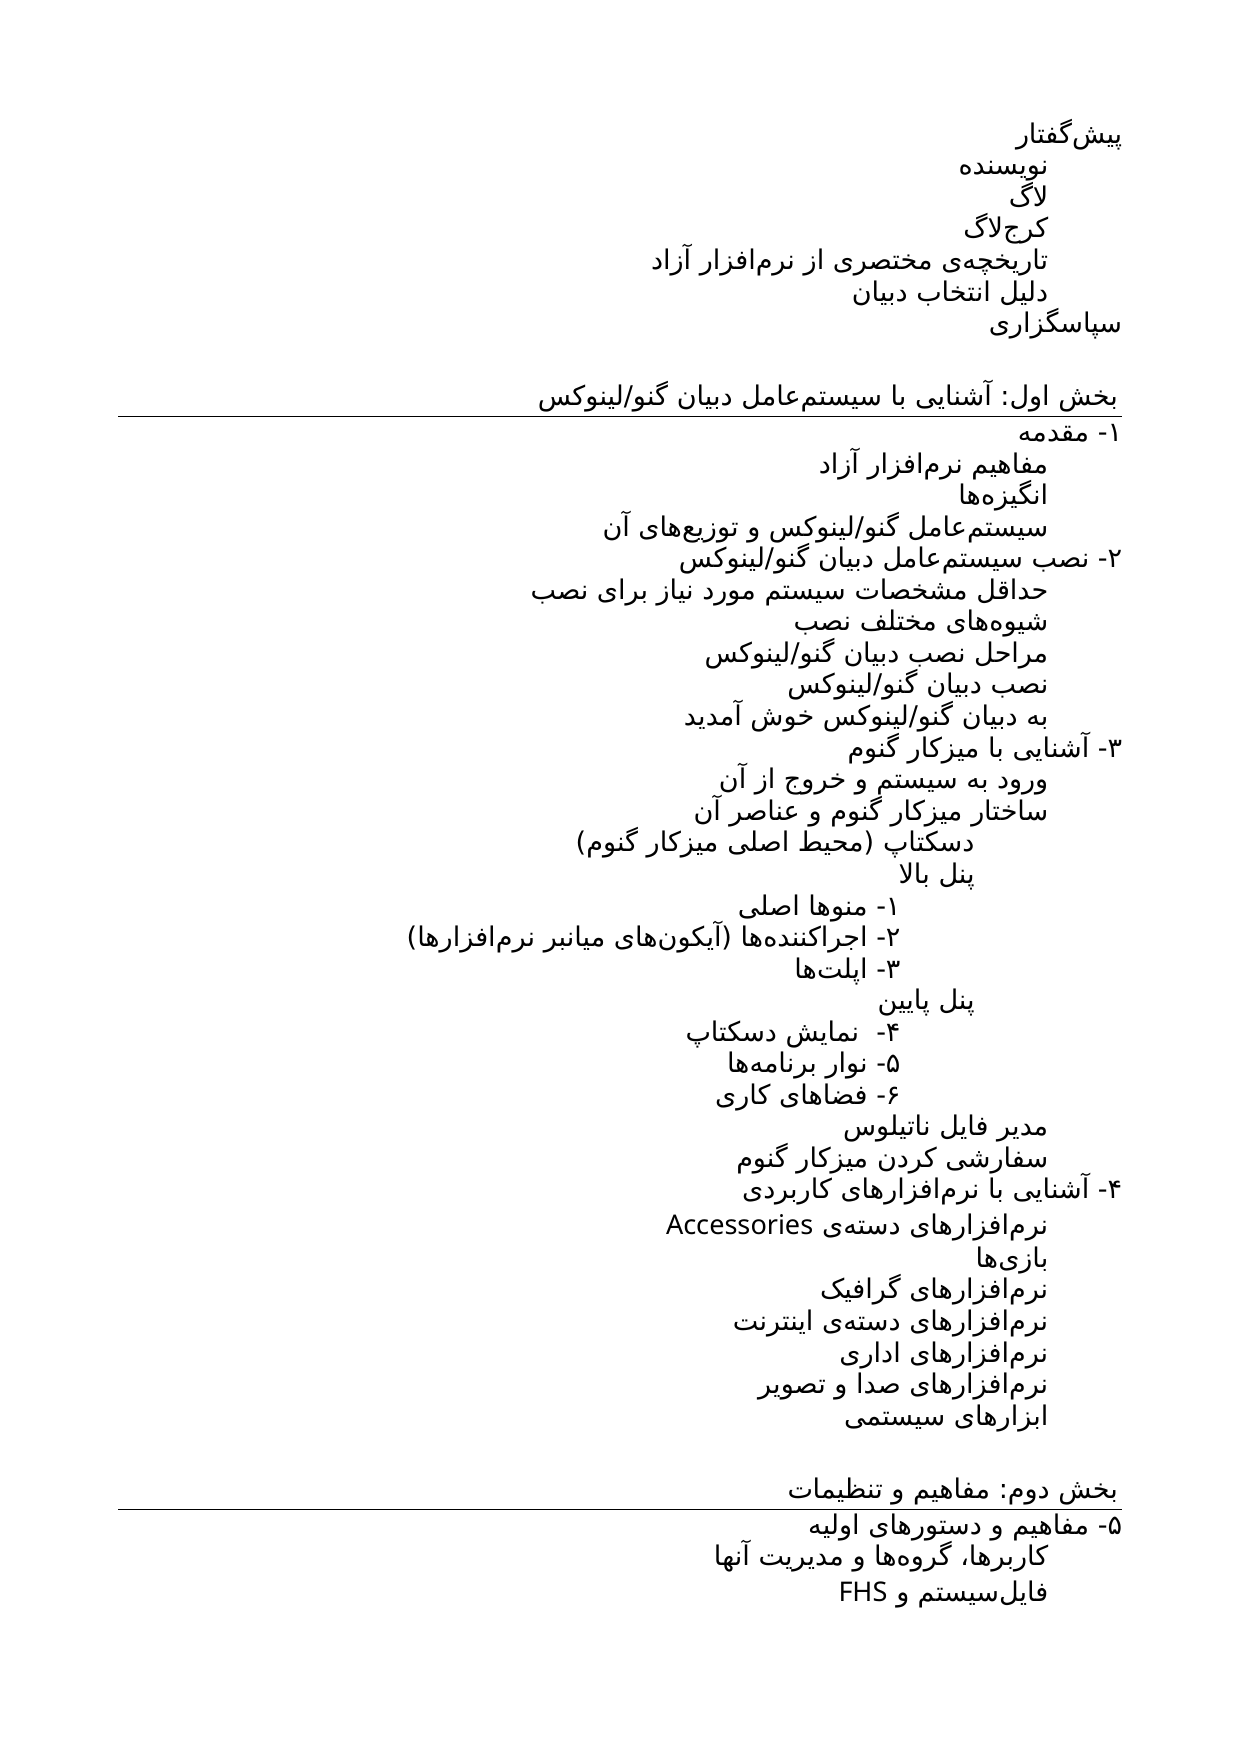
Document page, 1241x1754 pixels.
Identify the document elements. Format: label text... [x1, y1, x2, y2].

text سپاسگزاری [118, 307, 1122, 339]
text ۴- نمایش دسکتاپ [118, 1016, 1122, 1048]
text پنل بالا [118, 858, 1122, 890]
text شیوه‌های مختلف نصب [118, 606, 1122, 637]
text ۱- منوها اصلی [118, 890, 1122, 921]
text لاگ [118, 181, 1122, 213]
text حداقل مشخصات سیستم مورد نیاز برای نصب [118, 574, 1122, 606]
text ۵- مفاهیم و دستورهای اولیه [118, 1510, 1122, 1541]
text به دبیان گنو/لینوکس خوش آمدید [118, 700, 1122, 732]
text ابزارهای سیستمی [118, 1400, 1122, 1432]
text دسکتاپ (محیط اصلی میزکار گنوم) [118, 827, 1122, 858]
text نصب دبیان گنو/لینوکس [118, 669, 1122, 700]
text فایل‌سیستم و FHS [118, 1572, 1122, 1609]
text ورود به سیستم و خروج از آن [118, 763, 1122, 795]
text ۳- اپلت‌ها [118, 953, 1122, 984]
text نرم‌افزارهای دسته‌ی Accessories [118, 1205, 1122, 1242]
text بخش اول: آشنایی با سیستم‌عامل دبیان گنو/لینوکس [118, 376, 1122, 416]
text مراحل نصب دبیان گنو/لینوکس [118, 637, 1122, 669]
text نرم‌افزارهای صدا و تصویر [118, 1368, 1122, 1400]
text ۶- فضا‌های کاری [118, 1079, 1122, 1111]
text نرم‌افزارهای اداری [118, 1337, 1122, 1368]
text پیش‌گفتار [118, 118, 1122, 150]
text پنل پایین [118, 984, 1122, 1016]
text کاربرها، گروه‌ها و مدیریت آنها [118, 1541, 1122, 1572]
text انگیزه‌ها [118, 479, 1048, 511]
text کرج‌لاگ [118, 213, 1122, 244]
text مدیر فایل ناتیلوس [118, 1111, 1122, 1142]
text ۳- آشنایی با میزکار گنوم [118, 732, 1122, 763]
text ۵- نوار برنامه‌ها [118, 1048, 1122, 1079]
text دلیل انتخاب دبیان [118, 276, 1122, 307]
text نویسنده [118, 150, 1122, 181]
text بخش دوم: مفاهیم و تنظیمات [118, 1468, 1122, 1509]
text نرم‌افزارهای گرافیک [118, 1274, 1122, 1305]
text ساختار میزکار گنوم و عناصر آن [118, 795, 1122, 827]
text بازی‌ها [118, 1242, 1122, 1274]
text تاریخچه‌ی مختصری از نرم‌افزار آزاد [118, 244, 1122, 276]
text مفاهیم نرم‌افزار آزاد [118, 448, 1048, 479]
text ۴- آشنایی با نرم‌افزارهای کاربردی [118, 1174, 1122, 1205]
text ۱- مقدمه [118, 417, 1122, 448]
text ۲- اجراکننده‌ها (آیکون‌های میانبر نرم‌افزارها) [118, 921, 1122, 953]
text نرم‌افزارهای دسته‌ی اینترنت [118, 1305, 1122, 1337]
text سفارشی کردن میزکار گنوم [118, 1142, 1122, 1174]
text سیستم‌عامل گنو/لینوکس و توزیع‌های آن [118, 511, 1122, 543]
text ۲- نصب سیستم‌عامل دبیان گنو/لینوکس [118, 543, 1122, 574]
